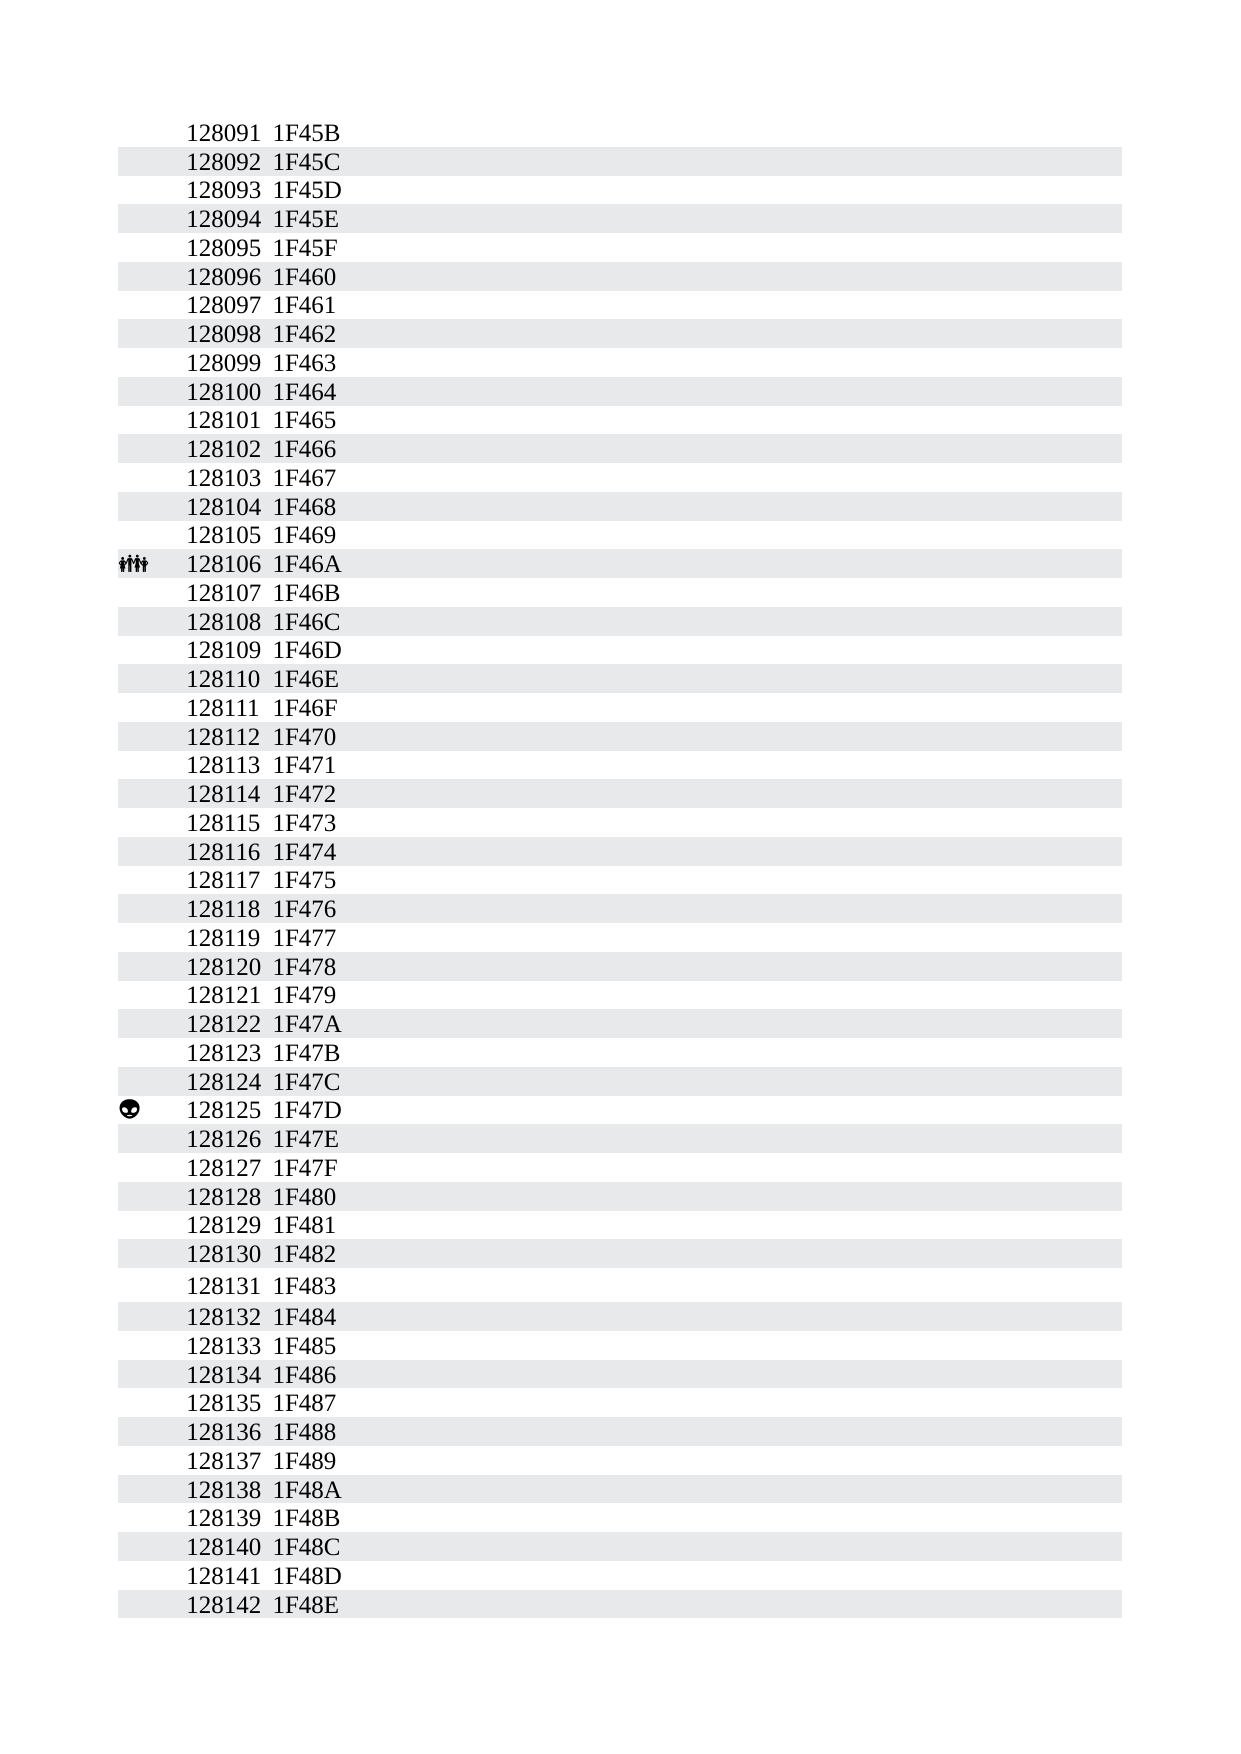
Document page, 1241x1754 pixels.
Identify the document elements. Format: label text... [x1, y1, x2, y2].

table_cell [359, 1302, 1122, 1331]
table_cell 1F478 [272, 952, 359, 981]
table_cell 128129 [186, 1211, 272, 1239]
table_cell 128101 [186, 406, 272, 434]
table_cell [359, 866, 1122, 894]
table_cell 👶 [118, 894, 186, 923]
table_cell 👠 [118, 262, 186, 291]
table_cell 128092 [186, 147, 272, 176]
table_cell 1F46B [272, 578, 359, 607]
table_cell [359, 233, 1122, 262]
table_cell [359, 578, 1122, 607]
table_cell 1F487 [272, 1389, 359, 1417]
table_cell 1F476 [272, 894, 359, 923]
table_cell 128135 [186, 1389, 272, 1417]
table_cell 👟 [118, 233, 186, 262]
table_cell 👷 [118, 923, 186, 952]
table_cell 👻 [118, 1038, 186, 1067]
table_cell 👬 [118, 607, 186, 636]
table_cell 👢 [118, 319, 186, 348]
table_cell 👺 [118, 1009, 186, 1038]
table_cell [359, 1124, 1122, 1153]
table_cell [359, 693, 1122, 722]
table_cell [359, 492, 1122, 521]
table_cell 💉 [118, 1446, 186, 1475]
table_cell 👸 [118, 952, 186, 981]
table_cell 👲 [118, 779, 186, 808]
table_cell 1F486 [272, 1360, 359, 1388]
table_cell 128106 [186, 549, 272, 578]
table_cell [359, 521, 1122, 549]
table_cell [359, 118, 1122, 147]
table_cell 128107 [186, 578, 272, 607]
table_cell 128113 [186, 751, 272, 779]
table_cell 💌 [118, 1532, 186, 1561]
table_cell [359, 1211, 1122, 1239]
table_cell 1F46A [272, 549, 359, 578]
table_cell 💀 [118, 1182, 186, 1211]
table_cell [359, 607, 1122, 636]
table_cell 👵 [118, 866, 186, 894]
table_cell [359, 434, 1122, 463]
table_cell 128110 [186, 664, 272, 693]
table_cell 128121 [186, 981, 272, 1009]
table_cell 128136 [186, 1417, 272, 1446]
table_cell 👯 [118, 693, 186, 722]
table_cell [359, 952, 1122, 981]
table_cell 128118 [186, 894, 272, 923]
table_cell 128139 [186, 1504, 272, 1532]
table_cell [359, 1389, 1122, 1417]
table_cell 👫 [118, 578, 186, 607]
table_cell 1F46E [272, 664, 359, 693]
table_cell 1F469 [272, 521, 359, 549]
table_cell 👤 [118, 377, 186, 406]
table_cell [359, 837, 1122, 866]
table_cell 1F467 [272, 463, 359, 492]
table_cell 💎 [118, 1590, 186, 1618]
table_cell 128141 [186, 1561, 272, 1590]
table_cell 128123 [186, 1038, 272, 1067]
table_cell 👰 [118, 722, 186, 751]
table_cell 1F484 [272, 1302, 359, 1331]
table_cell 1F47B [272, 1038, 359, 1067]
table_cell [359, 1038, 1122, 1067]
table_cell [359, 1532, 1122, 1561]
table_cell 👛 [118, 118, 186, 147]
table_cell 128131 [186, 1268, 272, 1302]
table_cell 👜 [118, 147, 186, 176]
table_cell [359, 722, 1122, 751]
table_cell 💅 [118, 1331, 186, 1360]
table_cell 1F483 [272, 1268, 359, 1302]
table_cell 1F475 [272, 866, 359, 894]
table_cell [359, 147, 1122, 176]
table_cell [359, 1009, 1122, 1038]
table_cell [359, 204, 1122, 233]
table_cell [359, 1446, 1122, 1475]
table_cell [359, 636, 1122, 664]
table_cell 💍 [118, 1561, 186, 1590]
table_cell 💆 [118, 1360, 186, 1388]
table_cell 💁 [118, 1211, 186, 1239]
table_cell 128138 [186, 1475, 272, 1503]
table_cell 128127 [186, 1153, 272, 1182]
table_cell 1F48A [272, 1475, 359, 1503]
table_cell [359, 348, 1122, 377]
table_cell [359, 1590, 1122, 1618]
table_cell 128095 [186, 233, 272, 262]
table_cell 128133 [186, 1331, 272, 1360]
table_cell [359, 664, 1122, 693]
table_cell [359, 1268, 1122, 1302]
table_cell 128142 [186, 1590, 272, 1618]
table_cell 👡 [118, 291, 186, 319]
table_cell 128096 [186, 262, 272, 291]
table_cell 1F48B [272, 1504, 359, 1532]
table_cell 128134 [186, 1360, 272, 1388]
table_cell [359, 291, 1122, 319]
table_cell 👽 [118, 1096, 186, 1124]
table_cell 1F45E [272, 204, 359, 233]
table_cell 1F45F [272, 233, 359, 262]
table_cell 1F45B [272, 118, 359, 147]
table_cell [359, 1331, 1122, 1360]
table_cell [359, 176, 1122, 204]
table_cell 128116 [186, 837, 272, 866]
table_cell [359, 1096, 1122, 1124]
table_cell 💃 [118, 1268, 186, 1302]
table_cell 128104 [186, 492, 272, 521]
table_cell 1F488 [272, 1417, 359, 1446]
table_cell 128105 [186, 521, 272, 549]
table_cell 128120 [186, 952, 272, 981]
table_cell 1F46D [272, 636, 359, 664]
table_cell 💈 [118, 1417, 186, 1446]
table_cell [359, 549, 1122, 578]
table_cell 👹 [118, 981, 186, 1009]
table_cell [359, 377, 1122, 406]
table_cell 1F470 [272, 722, 359, 751]
table_cell 128119 [186, 923, 272, 952]
table_cell 128094 [186, 204, 272, 233]
table_cell 1F473 [272, 808, 359, 837]
table_cell 👥 [118, 406, 186, 434]
table_cell [359, 262, 1122, 291]
table_cell 1F462 [272, 319, 359, 348]
table_cell 👝 [118, 176, 186, 204]
table_cell 👿 [118, 1153, 186, 1182]
table_cell 1F46F [272, 693, 359, 722]
table_cell 128128 [186, 1182, 272, 1211]
table_cell 1F477 [272, 923, 359, 952]
table_cell [359, 1475, 1122, 1503]
table_cell 128132 [186, 1302, 272, 1331]
table_cell 1F48E [272, 1590, 359, 1618]
table_cell 1F480 [272, 1182, 359, 1211]
table_cell [359, 1153, 1122, 1182]
table_cell 128093 [186, 176, 272, 204]
table_cell 128103 [186, 463, 272, 492]
table_cell 1F471 [272, 751, 359, 779]
table_cell 1F489 [272, 1446, 359, 1475]
table_cell [359, 894, 1122, 923]
table_cell [359, 1067, 1122, 1096]
table_cell 128102 [186, 434, 272, 463]
table_cell 💋 [118, 1504, 186, 1532]
table_cell 👪 [118, 549, 186, 578]
table_cell 1F47E [272, 1124, 359, 1153]
table_cell 128126 [186, 1124, 272, 1153]
table_cell [359, 1182, 1122, 1211]
table_cell 1F47F [272, 1153, 359, 1182]
table_cell 128091 [186, 118, 272, 147]
table_cell 👾 [118, 1124, 186, 1153]
table_cell 1F46C [272, 607, 359, 636]
table_cell [359, 319, 1122, 348]
table_cell [359, 1417, 1122, 1446]
table_cell 👴 [118, 837, 186, 866]
table_cell 128130 [186, 1239, 272, 1268]
table_cell 1F47A [272, 1009, 359, 1038]
table_cell 1F485 [272, 1331, 359, 1360]
table_cell 💇 [118, 1389, 186, 1417]
table_cell 1F466 [272, 434, 359, 463]
table_cell [359, 923, 1122, 952]
table_cell [359, 1561, 1122, 1590]
table_cell 1F47D [272, 1096, 359, 1124]
table_cell 1F47C [272, 1067, 359, 1096]
table_cell 👳 [118, 808, 186, 837]
table_cell 128111 [186, 693, 272, 722]
table_cell 1F481 [272, 1211, 359, 1239]
table_cell 💂 [118, 1239, 186, 1268]
table_cell 1F479 [272, 981, 359, 1009]
table_cell 👞 [118, 204, 186, 233]
table_cell 1F472 [272, 779, 359, 808]
table_cell 128112 [186, 722, 272, 751]
table_cell 1F468 [272, 492, 359, 521]
table_cell 1F48D [272, 1561, 359, 1590]
table_cell 👣 [118, 348, 186, 377]
table_cell 💊 [118, 1475, 186, 1503]
table_cell 👨 [118, 492, 186, 521]
table_cell 👭 [118, 636, 186, 664]
table_cell 👮 [118, 664, 186, 693]
table_cell [359, 751, 1122, 779]
table_cell [359, 808, 1122, 837]
table_cell 👼 [118, 1067, 186, 1096]
table_cell 1F460 [272, 262, 359, 291]
table_cell [359, 779, 1122, 808]
table_cell 128125 [186, 1096, 272, 1124]
table_cell 👱 [118, 751, 186, 779]
table_cell 128114 [186, 779, 272, 808]
table_cell [359, 463, 1122, 492]
table_cell 128140 [186, 1532, 272, 1561]
table_cell 1F45C [272, 147, 359, 176]
table_cell 128117 [186, 866, 272, 894]
table_cell 128122 [186, 1009, 272, 1038]
table_cell 128115 [186, 808, 272, 837]
table_cell 1F465 [272, 406, 359, 434]
table_cell 128097 [186, 291, 272, 319]
table_cell 1F463 [272, 348, 359, 377]
table_cell 128099 [186, 348, 272, 377]
table_cell 👧 [118, 463, 186, 492]
table_cell 128100 [186, 377, 272, 406]
table_cell [359, 1360, 1122, 1388]
table_cell 👩 [118, 521, 186, 549]
table_cell 1F464 [272, 377, 359, 406]
table_cell 128108 [186, 607, 272, 636]
table_cell 👦 [118, 434, 186, 463]
table_cell 1F48C [272, 1532, 359, 1561]
table_cell [359, 981, 1122, 1009]
table_cell [359, 1504, 1122, 1532]
table_cell 128098 [186, 319, 272, 348]
table_cell 128124 [186, 1067, 272, 1096]
table_cell [359, 1239, 1122, 1268]
table_cell 1F45D [272, 176, 359, 204]
table_cell 1F482 [272, 1239, 359, 1268]
table_cell 128109 [186, 636, 272, 664]
table_cell 1F461 [272, 291, 359, 319]
table_cell 1F474 [272, 837, 359, 866]
table_cell [359, 406, 1122, 434]
table_cell 💄 [118, 1302, 186, 1331]
table_cell 128137 [186, 1446, 272, 1475]
